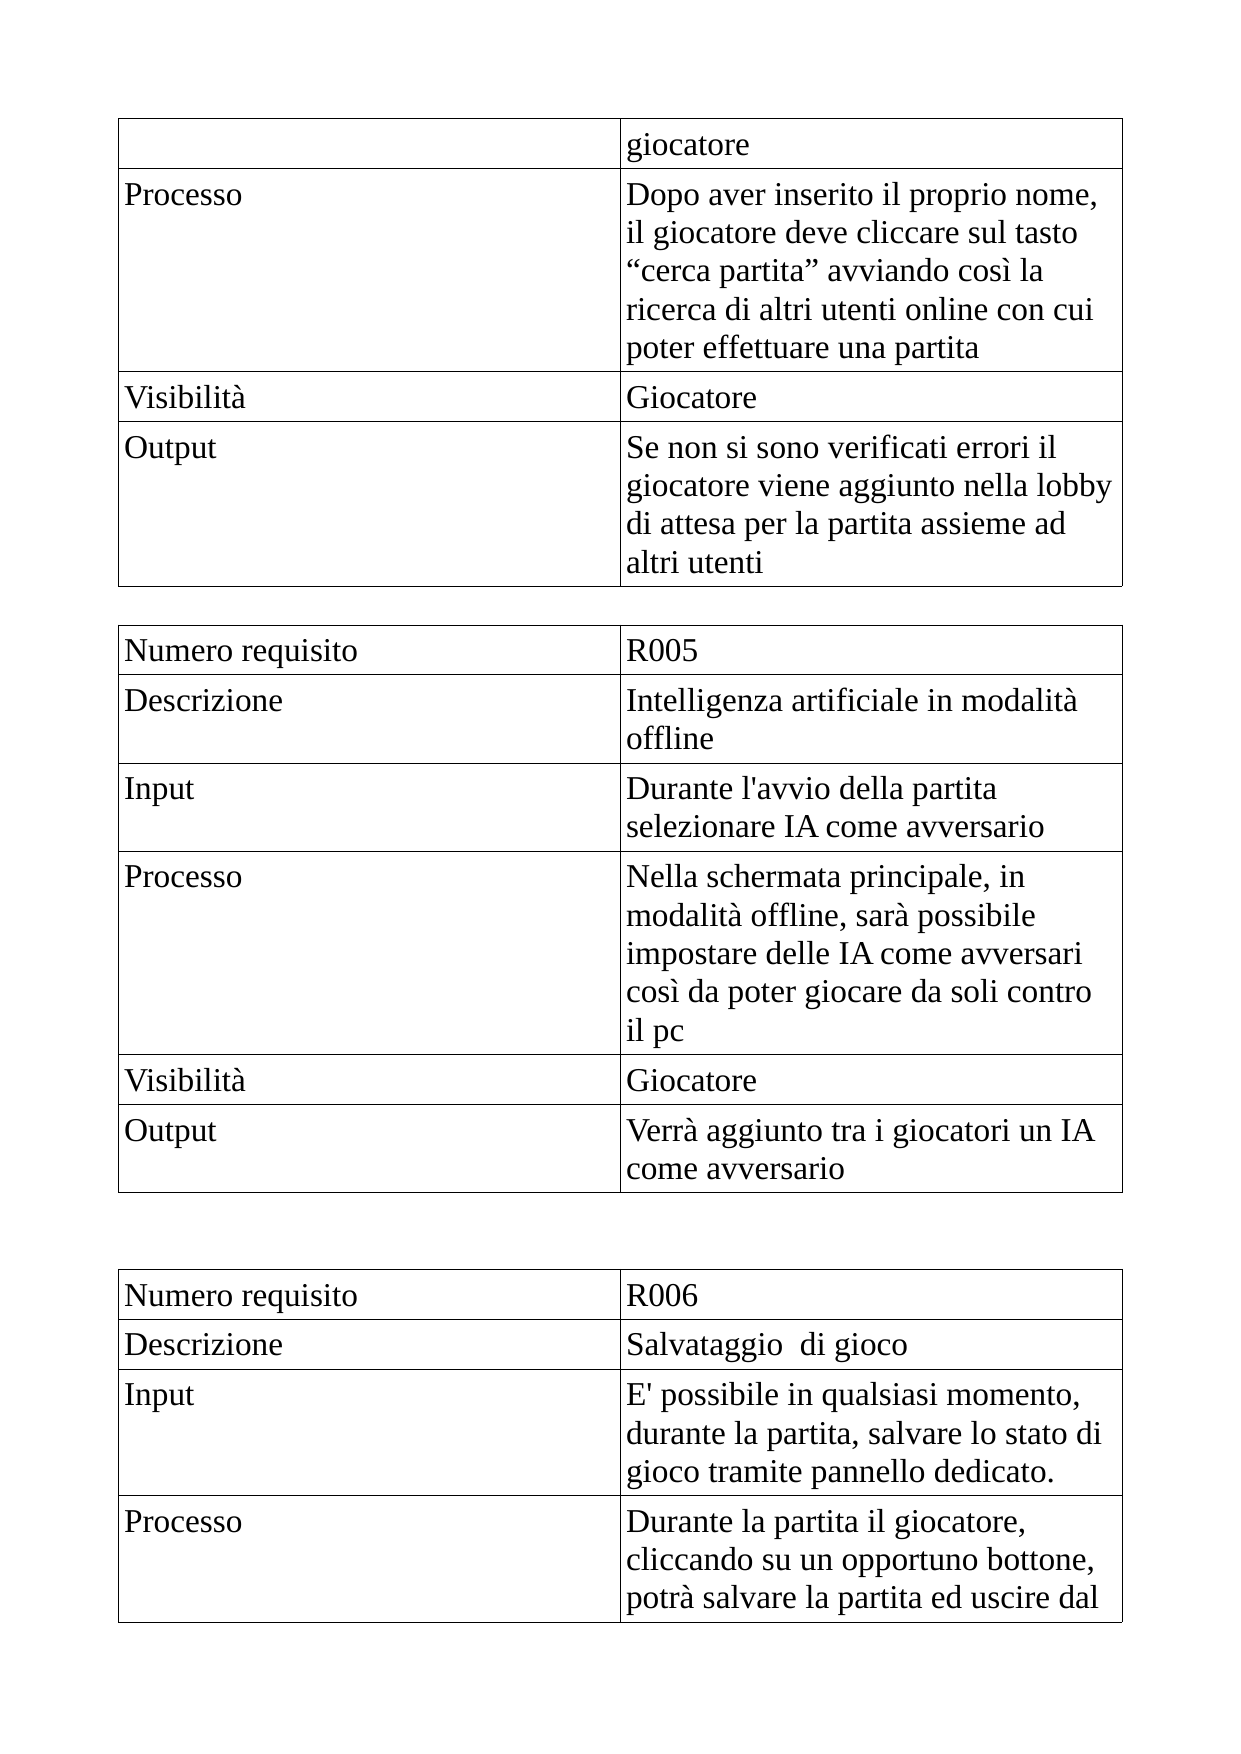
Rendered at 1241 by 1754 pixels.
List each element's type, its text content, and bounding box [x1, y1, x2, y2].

table_cell Verrà aggiunto tra i giocatori un IA come avversario [621, 1105, 1122, 1192]
table_cell Se non si sono verificati errori il giocatore viene aggiunto nella lobby di attesa per la partita assieme ad altri utenti [621, 422, 1122, 586]
table_cell Input [119, 1370, 620, 1495]
table_cell Processo [119, 169, 620, 371]
table_cell Giocatore [621, 1055, 1122, 1104]
table_cell Processo [119, 852, 620, 1054]
table_cell Intelligenza artificiale in modalità offline [621, 675, 1122, 763]
table_cell Durante la partita il giocatore, cliccando su un opportuno bottone, potrà salvare la partita ed uscire dal [621, 1496, 1122, 1622]
table_cell E' possibile in qualsiasi momento, durante la partita, salvare lo stato di gioco tramite pannello dedicato. [621, 1370, 1122, 1495]
table_cell Salvataggio di gioco [621, 1320, 1122, 1369]
table_cell Processo [119, 1496, 620, 1622]
table_cell Dopo aver inserito il proprio nome, il giocatore deve cliccare sul tasto “cerca partita” avviando così la ricerca di altri utenti online con cui poter effettuare una partita [621, 169, 1122, 371]
table_cell Durante l'avvio della partita selezionare IA come avversario [621, 764, 1122, 851]
table_cell [119, 119, 620, 168]
table_cell Output [119, 422, 620, 586]
table_cell Visibilità [119, 372, 620, 421]
table_cell Output [119, 1105, 620, 1192]
table_header R005 [621, 626, 1122, 674]
table_cell Input [119, 764, 620, 851]
table_cell Descrizione [119, 675, 620, 763]
table_cell Descrizione [119, 1320, 620, 1369]
table_cell Giocatore [621, 372, 1122, 421]
table_header Numero requisito [119, 1270, 620, 1319]
table_cell giocatore [621, 119, 1122, 168]
table_cell Visibilità [119, 1055, 620, 1104]
table_header Numero requisito [119, 626, 620, 674]
table_header R006 [621, 1270, 1122, 1319]
table_cell Nella schermata principale, in modalità offline, sarà possibile impostare delle IA come avversari così da poter giocare da soli contro il pc [621, 852, 1122, 1054]
